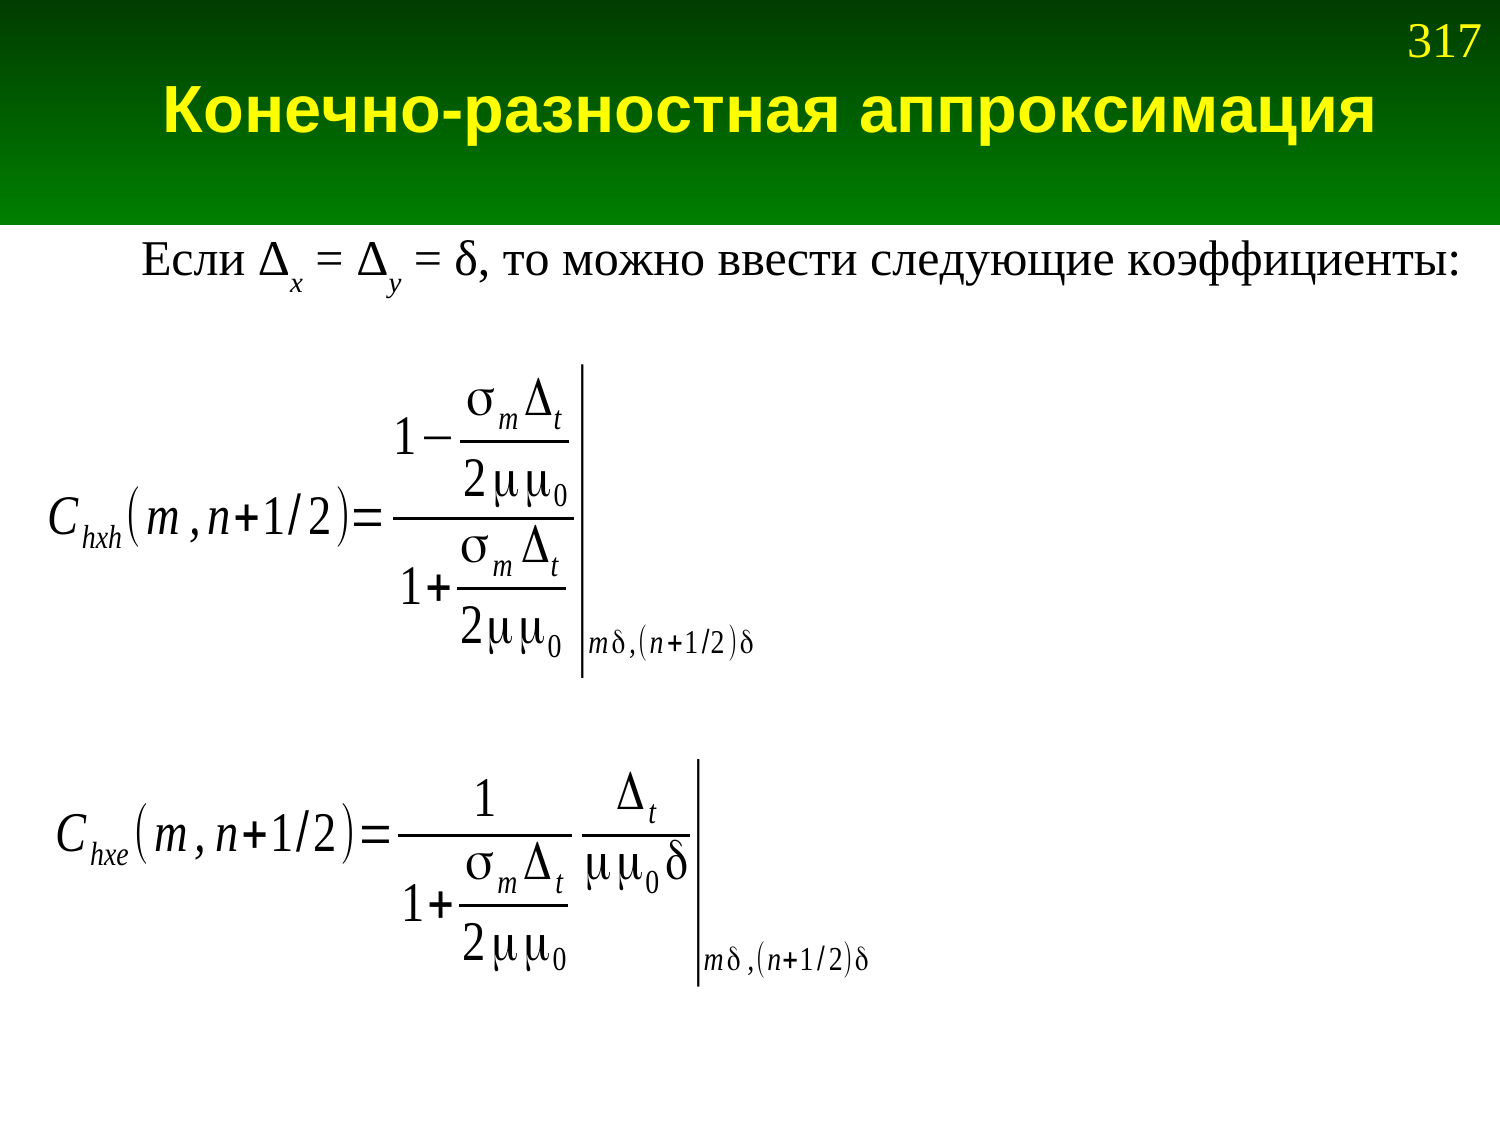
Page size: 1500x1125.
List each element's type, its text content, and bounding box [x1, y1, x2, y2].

chart [43, 756, 881, 991]
chart [35, 359, 765, 680]
text_box Если Δx = Δy = δ, то можно ввести следующие коэффициенты: [126, 218, 1477, 306]
title Конечно-разностная аппроксимация [100, 7, 1441, 204]
